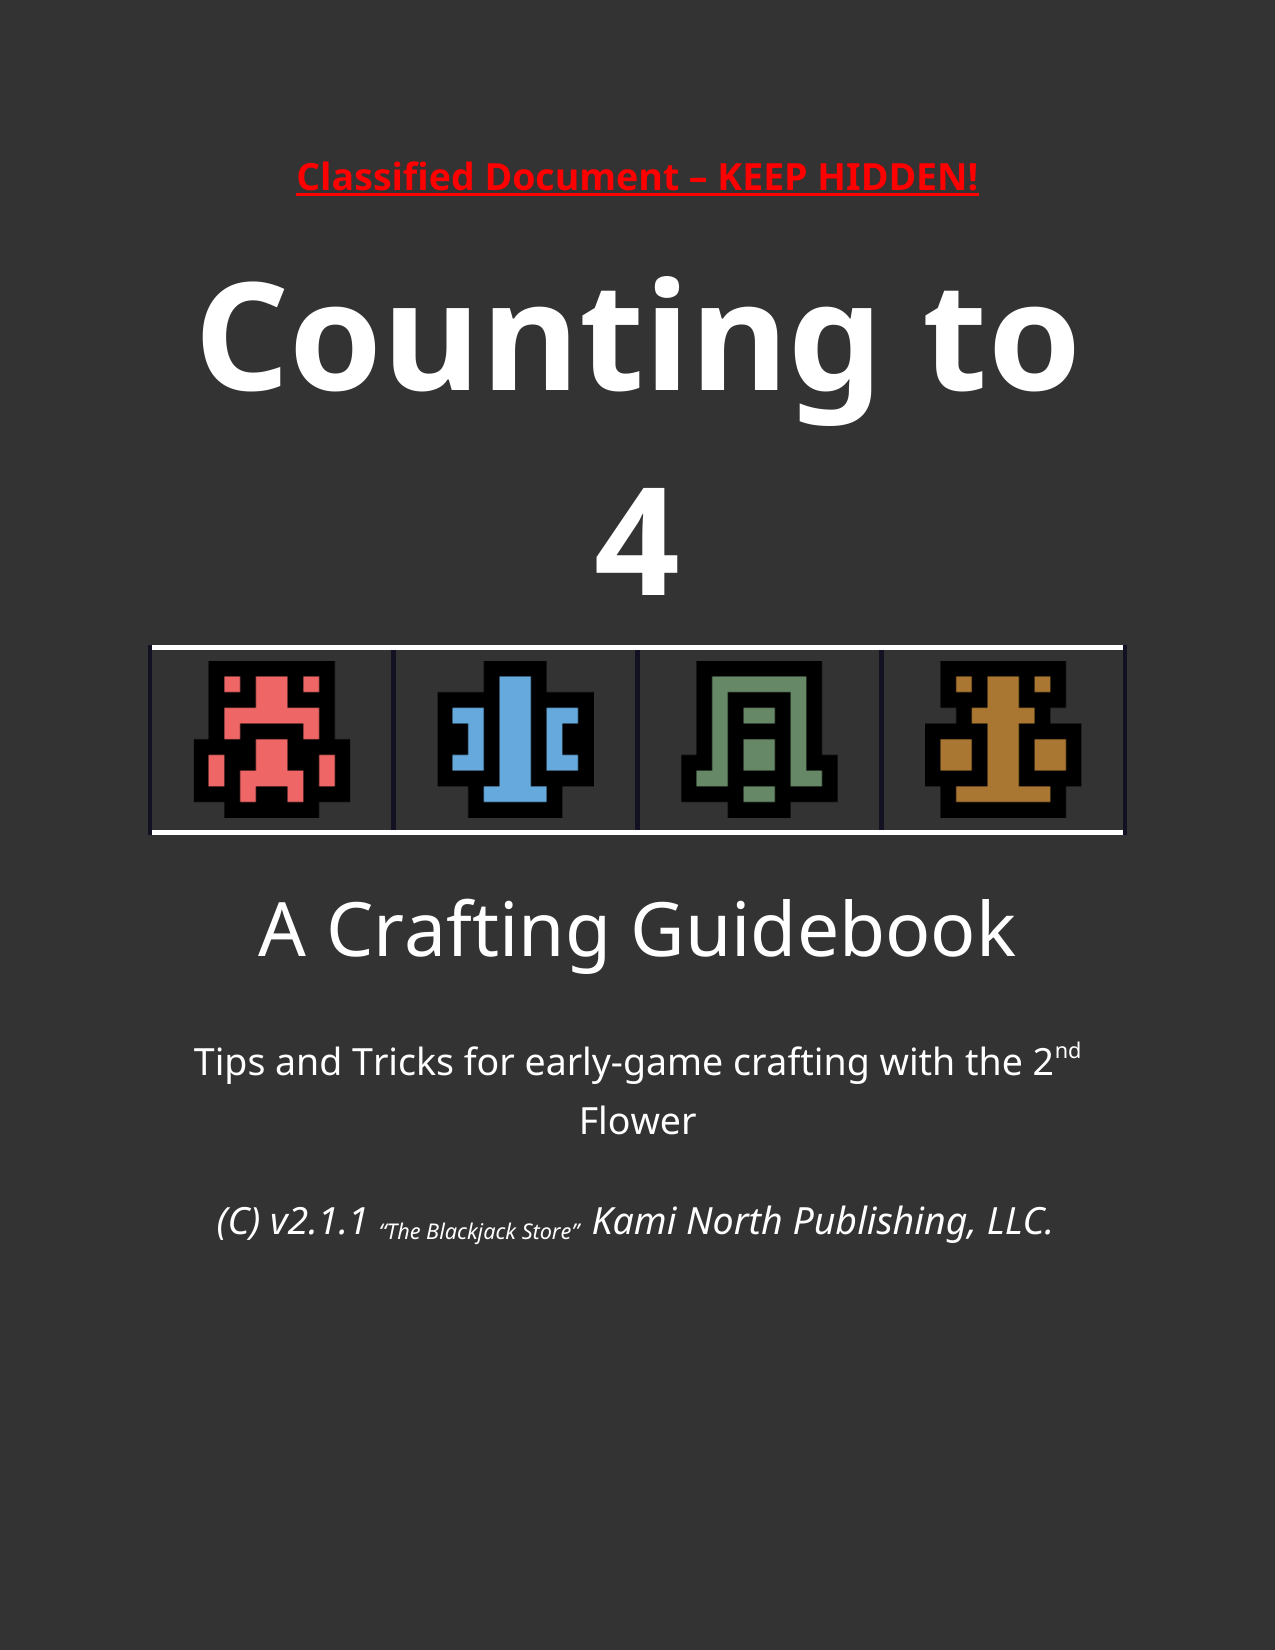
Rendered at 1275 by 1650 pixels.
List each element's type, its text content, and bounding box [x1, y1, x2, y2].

text A Crafting Guidebook [150, 876, 1125, 978]
picture [193, 661, 350, 818]
picture [681, 661, 838, 818]
table_header [152, 650, 391, 830]
title Counting to 4 [150, 231, 1125, 639]
table_header [640, 650, 879, 830]
text (C) v2.1.1 “The Blackjack Store” Kami North Publishing, LLC. [150, 1194, 1125, 1245]
table_header [396, 650, 635, 830]
table_header [884, 650, 1123, 830]
text Tips and Tricks for early-game crafting with the 2nd Flower [150, 1035, 1125, 1145]
picture [437, 661, 594, 818]
picture [925, 661, 1082, 818]
